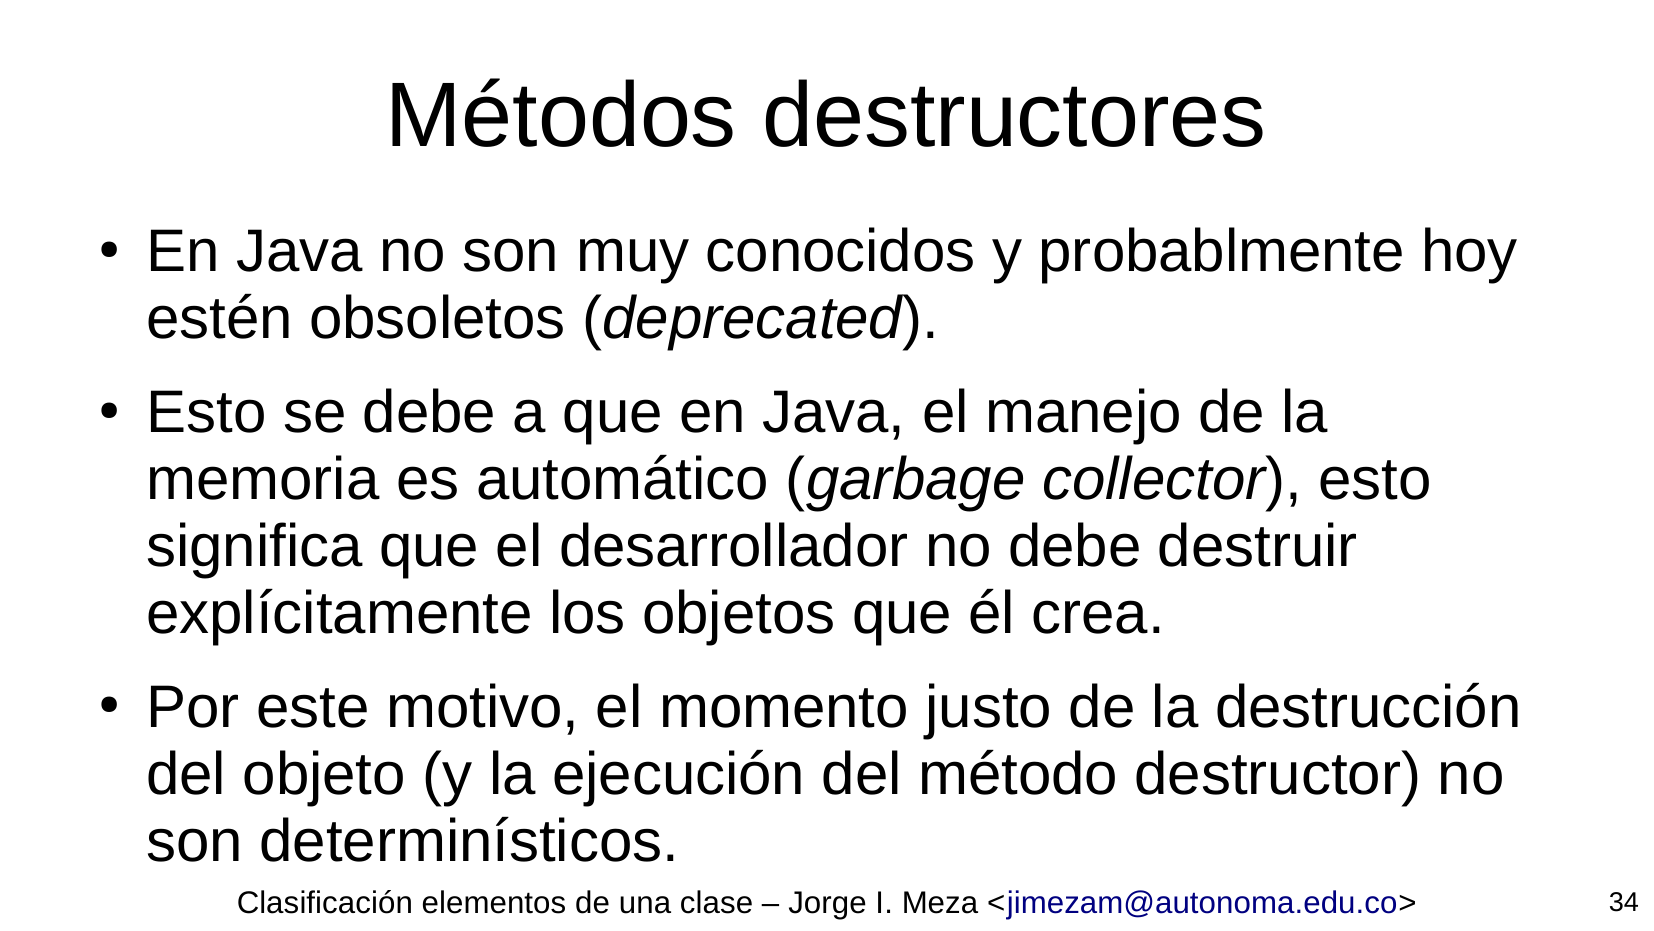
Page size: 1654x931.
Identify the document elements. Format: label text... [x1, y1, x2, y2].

list En Java no son muy conocidos y probablmente hoy estén obsoletos (deprecated). Esto se debe a que en Java, el manejo de la memoria es automático (garbage collector), esto significa que el desarrollador no debe destruir explícitamente los objetos que él crea. Por este motivo, el momento justo de la destrucción del objeto (y la ejecución del método destructor) no son determinísticos. [82, 217, 1571, 879]
title Métodos destructores [82, 37, 1571, 193]
